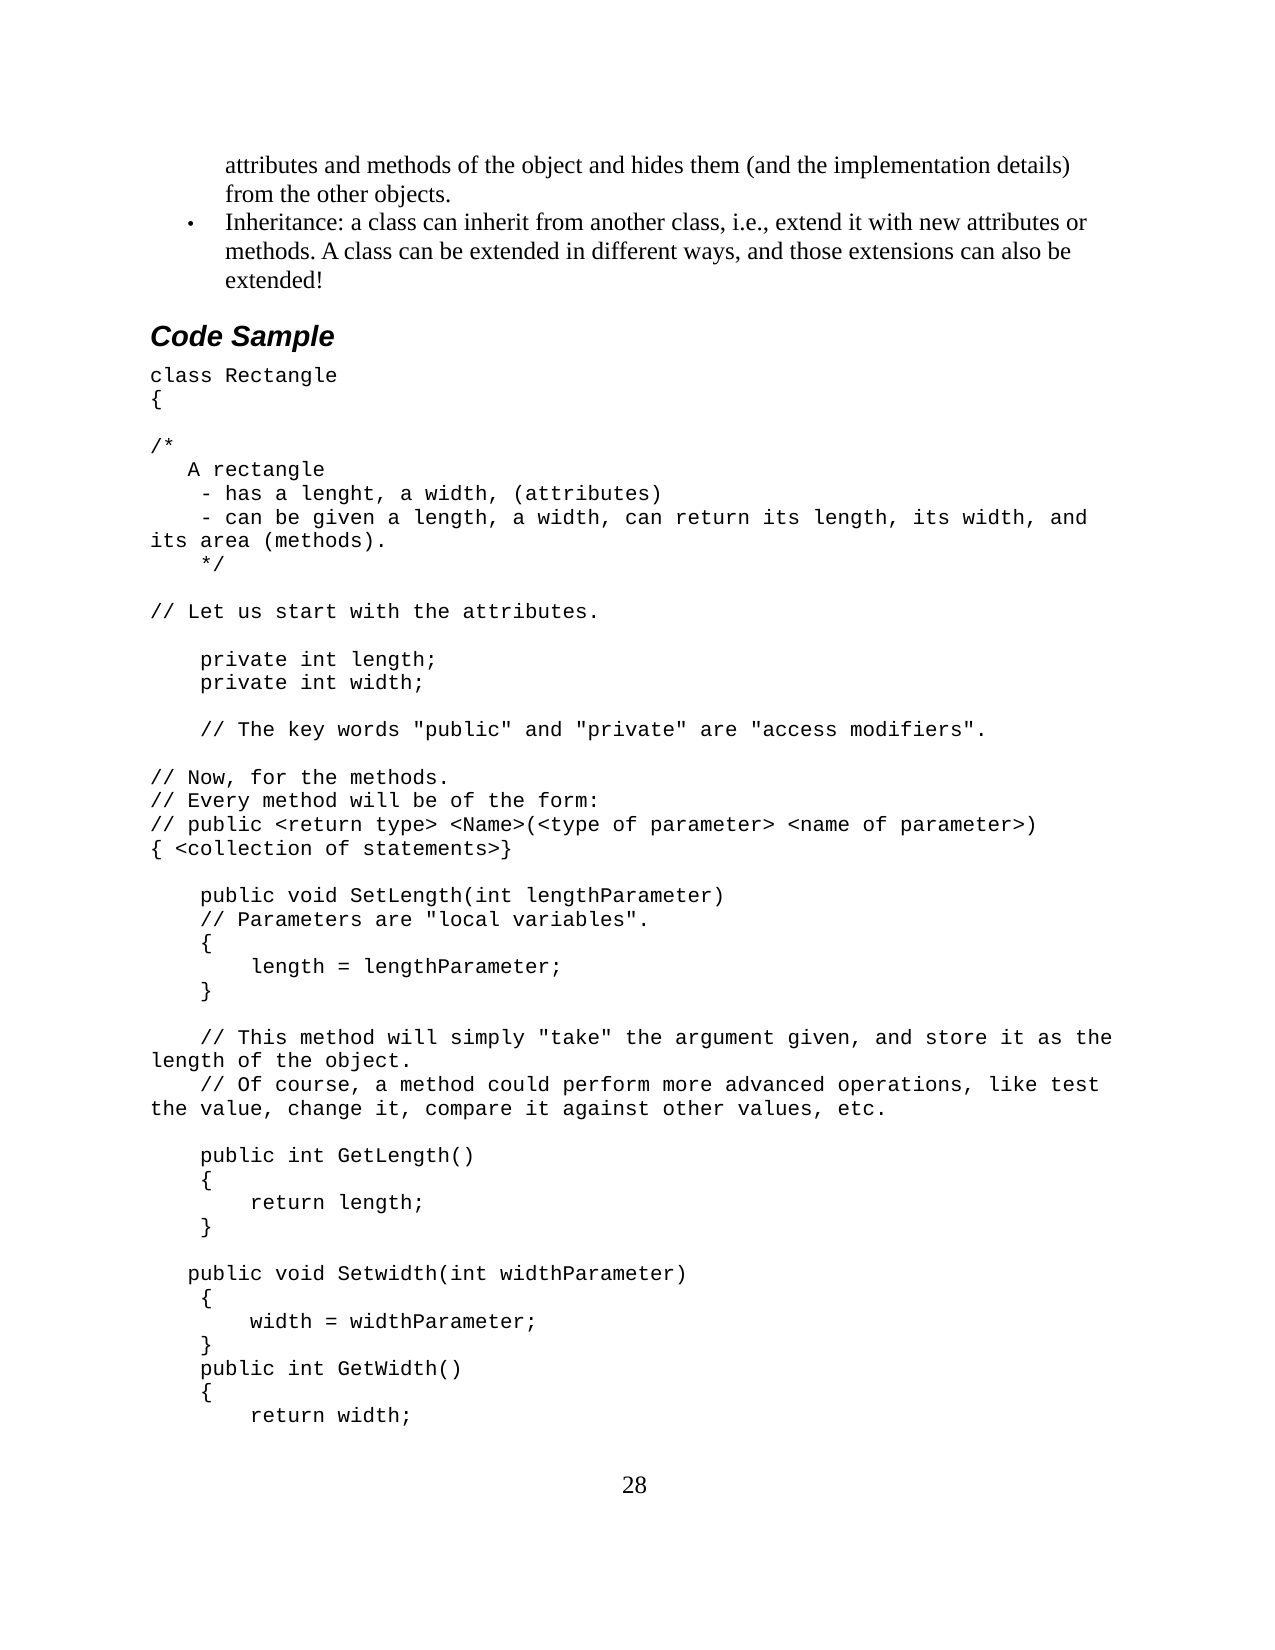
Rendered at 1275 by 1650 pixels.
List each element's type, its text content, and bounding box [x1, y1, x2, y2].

list Inheritance: a class can inherit from another class, i.e., extend it with new attributes or methods. A class can be extended in different ways, and those extensions can also be extended! [187, 207, 1125, 294]
text { [150, 1169, 1125, 1192]
text // Every method will be of the form: [150, 790, 1125, 814]
text */ [150, 554, 1125, 578]
text } [150, 979, 1125, 1003]
text public int GetLength() [150, 1145, 1125, 1169]
list attributes and methods of the object and hides them (and the implementation details) from the other objects. [187, 150, 1125, 207]
text { [150, 388, 1125, 412]
text - can be given a length, a width, can return its length, its width, and its area (methods). [150, 507, 1125, 554]
text width = widthParameter; [150, 1311, 1125, 1334]
text // Now, for the methods. [150, 767, 1125, 790]
text } [150, 1334, 1125, 1358]
text // Let us start with the attributes. [150, 601, 1125, 625]
text } [150, 1216, 1125, 1240]
text private int width; [150, 672, 1125, 696]
text length = lengthParameter; [150, 956, 1125, 979]
text // public <return type> <Name>(<type of parameter> <name of parameter>){ <collection of statements>} [150, 814, 1125, 861]
text /* [150, 436, 1125, 459]
text { [150, 932, 1125, 956]
text { [150, 1287, 1125, 1311]
text // Parameters are "local variables". [150, 909, 1125, 932]
text return width; [150, 1405, 1125, 1429]
text // Of course, a method could perform more advanced operations, like test the value, change it, compare it against other values, etc. [150, 1074, 1125, 1121]
text class Rectangle [150, 365, 1125, 388]
text A rectangle [150, 459, 1125, 483]
text { [150, 1382, 1125, 1405]
text // The key words "public" and "private" are "access modifiers". [150, 719, 1125, 743]
text public int GetWidth() [150, 1358, 1125, 1382]
text private int length; [150, 648, 1125, 672]
text public void Setwidth(int widthParameter) [150, 1263, 1125, 1287]
text return length; [150, 1192, 1125, 1216]
text // This method will simply "take" the argument given, and store it as the length of the object. [150, 1027, 1125, 1074]
text - has a lenght, a width, (attributes) [150, 483, 1125, 507]
subtitle Code Sample [150, 319, 1125, 352]
text public void SetLength(int lengthParameter) [150, 885, 1125, 909]
